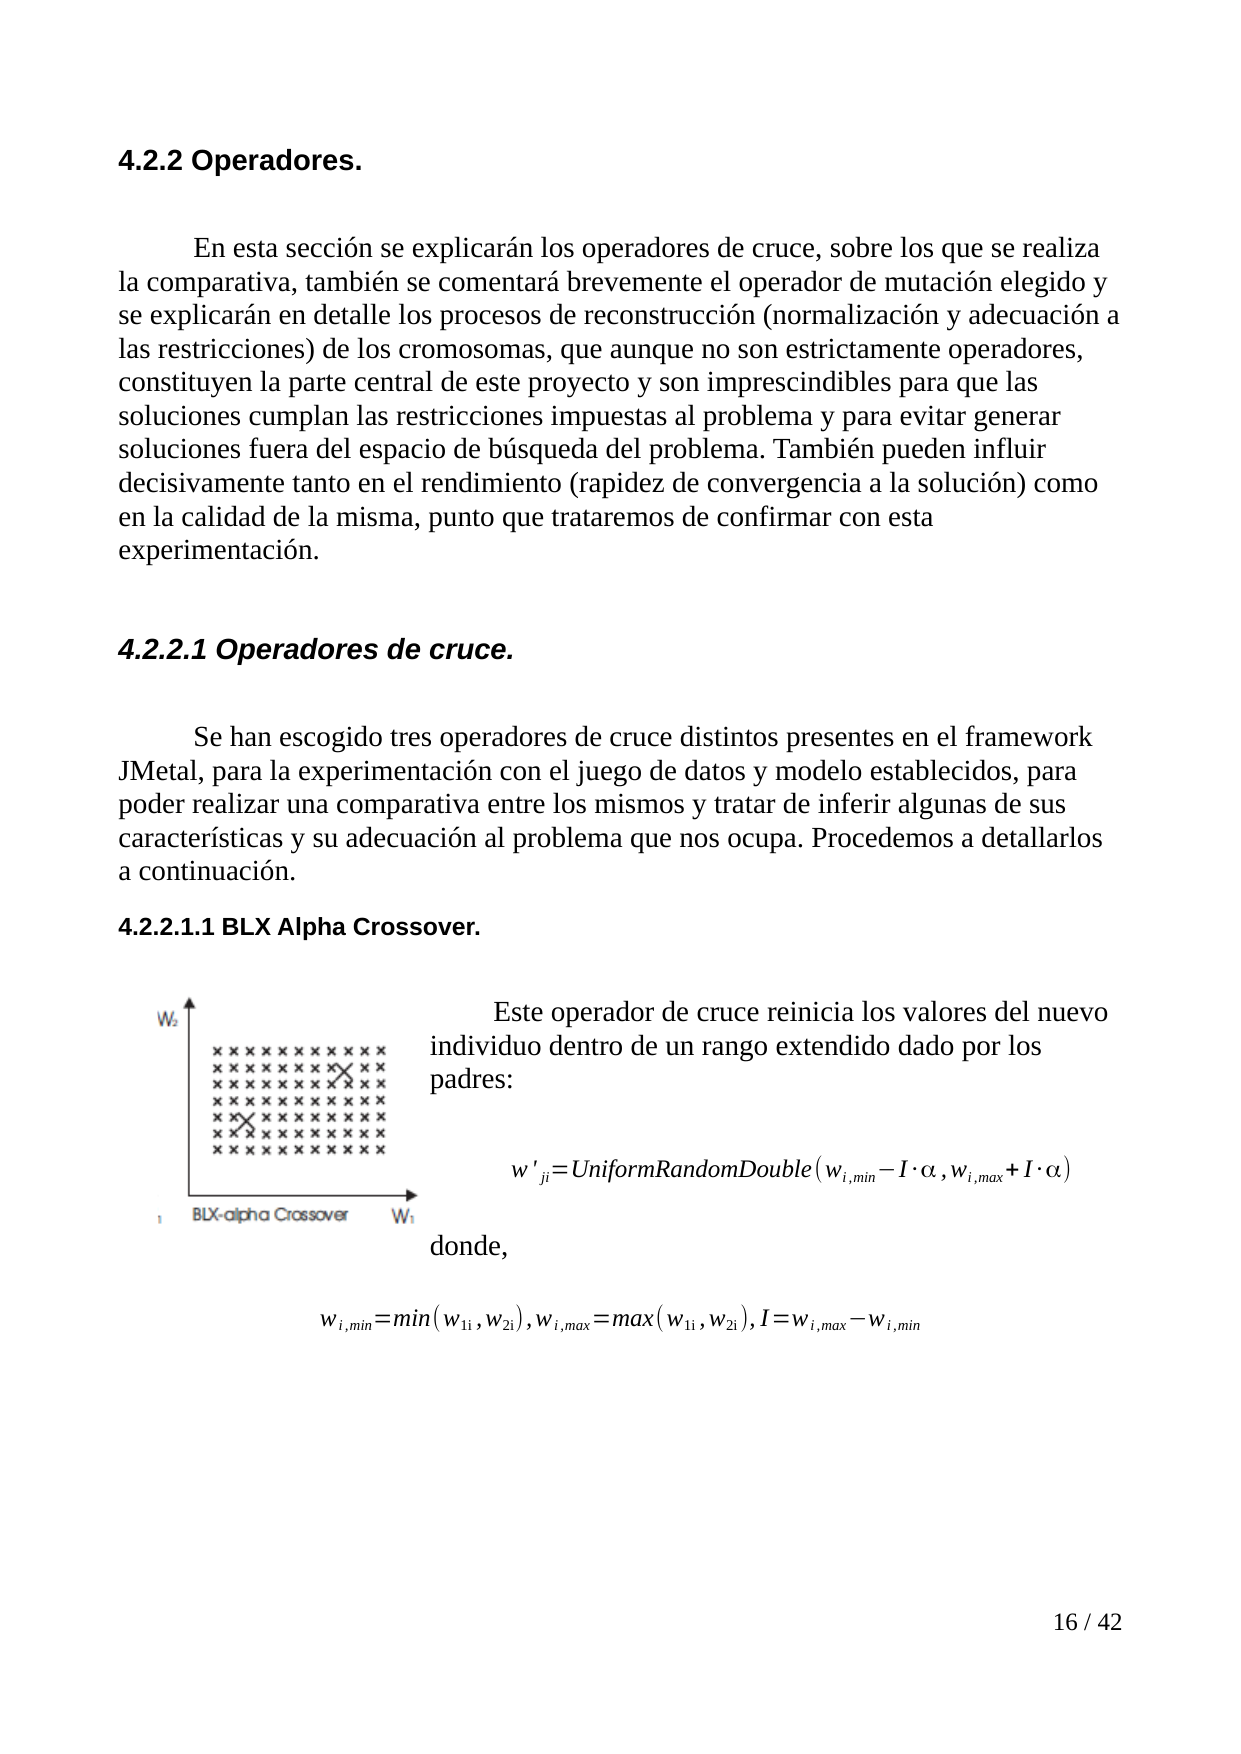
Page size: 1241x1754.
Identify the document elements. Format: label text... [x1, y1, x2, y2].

subtitle 4.2.2.1 Operadores de cruce. [118, 632, 1122, 666]
text Se han escogido tres operadores de cruce distintos presentes en el framework JMetal, para la experimentación con el juego de datos y modelo establecidos, para poder realizar una comparativa entre los mismos y tratar de inferir algunas de sus características y su adecuación al problema que nos ocupa. Procedemos a detallarlos a continuación. [118, 719, 1122, 887]
text Este operador de cruce reinicia los valores del nuevo individuo dentro de un rango extendido dado por los padres: [430, 994, 1122, 1095]
subtitle 4.2.2 Operadores. [118, 143, 1122, 177]
text donde, [118, 1228, 1122, 1262]
subtitle 4.2.2.1.1 BLX Alpha Crossover. [118, 912, 1122, 941]
text En esta sección se explicarán los operadores de cruce, sobre los que se realiza la comparativa, también se comentará brevemente el operador de mutación elegido y se explicarán en detalle los procesos de reconstrucción (normalización y adecuación a las restricciones) de los cromosomas, que aunque no son estrictamente operadores, constituyen la parte central de este proyecto y son imprescindibles para que las soluciones cumplan las restricciones impuestas al problema y para evitar generar soluciones fuera del espacio de búsqueda del problema. También pueden influir decisivamente tanto en el rendimiento (rapidez de convergencia a la solución) como en la calidad de la misma, punto que trataremos de confirmar con esta experimentación. [118, 230, 1122, 566]
text [118, 994, 157, 1095]
